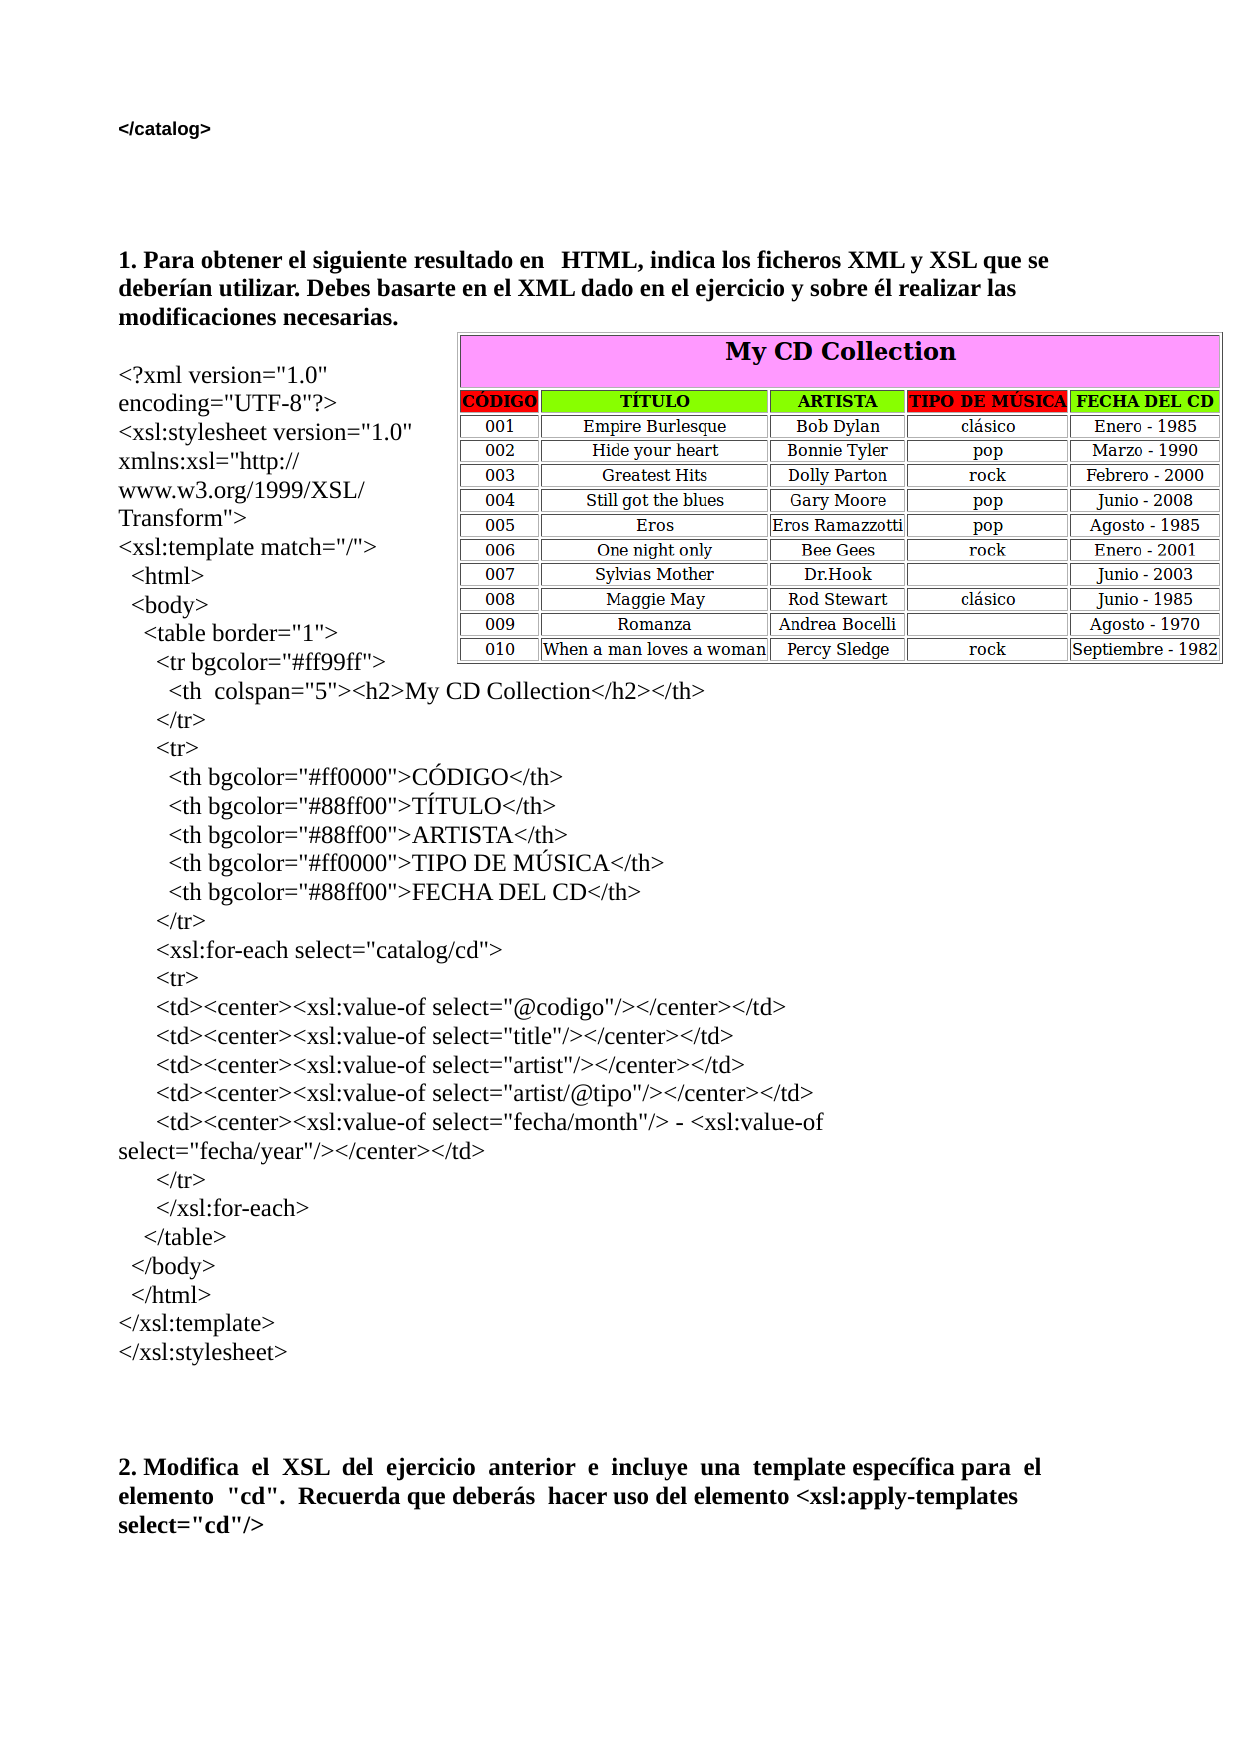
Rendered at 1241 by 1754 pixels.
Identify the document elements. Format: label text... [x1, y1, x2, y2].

text </xsl:for-each> [118, 1193, 1122, 1222]
text <td><center><xsl:value-of select="title"/></center></td> [118, 1021, 1122, 1050]
text <tr> [118, 963, 1122, 992]
text </table> [118, 1222, 1122, 1251]
text 2. Modifica el XSL del ejercicio anterior e incluye una template específica para el elemento "cd". Recuerda que deberás hacer uso del elemento <xsl:apply-templates select="cd"/> [118, 1452, 1122, 1538]
text <th colspan="5"><h2>My CD Collection</h2></th> [118, 676, 1122, 705]
text 1. Para obtener el siguiente resultado en HTML, indica los ficheros XML y XSL que se deberían utilizar. Debes basarte en el XML dado en el ejercicio y sobre él realizar las modificaciones necesarias. [118, 245, 1122, 331]
picture [445, 332, 1228, 668]
text <tr bgcolor="#ff99ff"> [118, 647, 1122, 676]
text <xsl:for-each select="catalog/cd"> [118, 935, 1122, 963]
text </tr> [118, 1165, 1122, 1193]
text <?xml version="1.0" encoding="UTF-8"?> [118, 360, 445, 417]
text <tr> [118, 733, 1122, 762]
text </html> [118, 1280, 1122, 1308]
text </catalog> [118, 118, 1122, 140]
text </xsl:stylesheet> [118, 1337, 1122, 1366]
text <th bgcolor="#88ff00">TÍTULO</th> [118, 791, 1122, 820]
text </body> [118, 1251, 1122, 1280]
text </xsl:template> [118, 1308, 1122, 1337]
text <th bgcolor="#ff0000">TIPO DE MÚSICA</th> [118, 848, 1122, 877]
text </tr> [118, 705, 1122, 733]
text <xsl:template match="/"> [118, 532, 445, 561]
text <th bgcolor="#88ff00">ARTISTA</th> [118, 820, 1122, 848]
text <td><center><xsl:value-of select="fecha/month"/> - <xsl:value-of select="fecha/year"/></center></td> [118, 1107, 1122, 1165]
text <body> [118, 590, 445, 618]
text <th bgcolor="#88ff00">FECHA DEL CD</th> [118, 877, 1122, 906]
text <th bgcolor="#ff0000">CÓDIGO</th> [118, 762, 1122, 791]
text <td><center><xsl:value-of select="@codigo"/></center></td> [118, 992, 1122, 1021]
text <table border="1"> [118, 618, 445, 647]
text <td><center><xsl:value-of select="artist"/></center></td> [118, 1050, 1122, 1078]
text <xsl:stylesheet version="1.0" [118, 417, 445, 446]
text xmlns:xsl="http://www.w3.org/1999/XSL/Transform"> [118, 446, 445, 532]
text <html> [118, 561, 445, 590]
text </tr> [118, 906, 1122, 935]
text <td><center><xsl:value-of select="artist/@tipo"/></center></td> [118, 1078, 1122, 1107]
